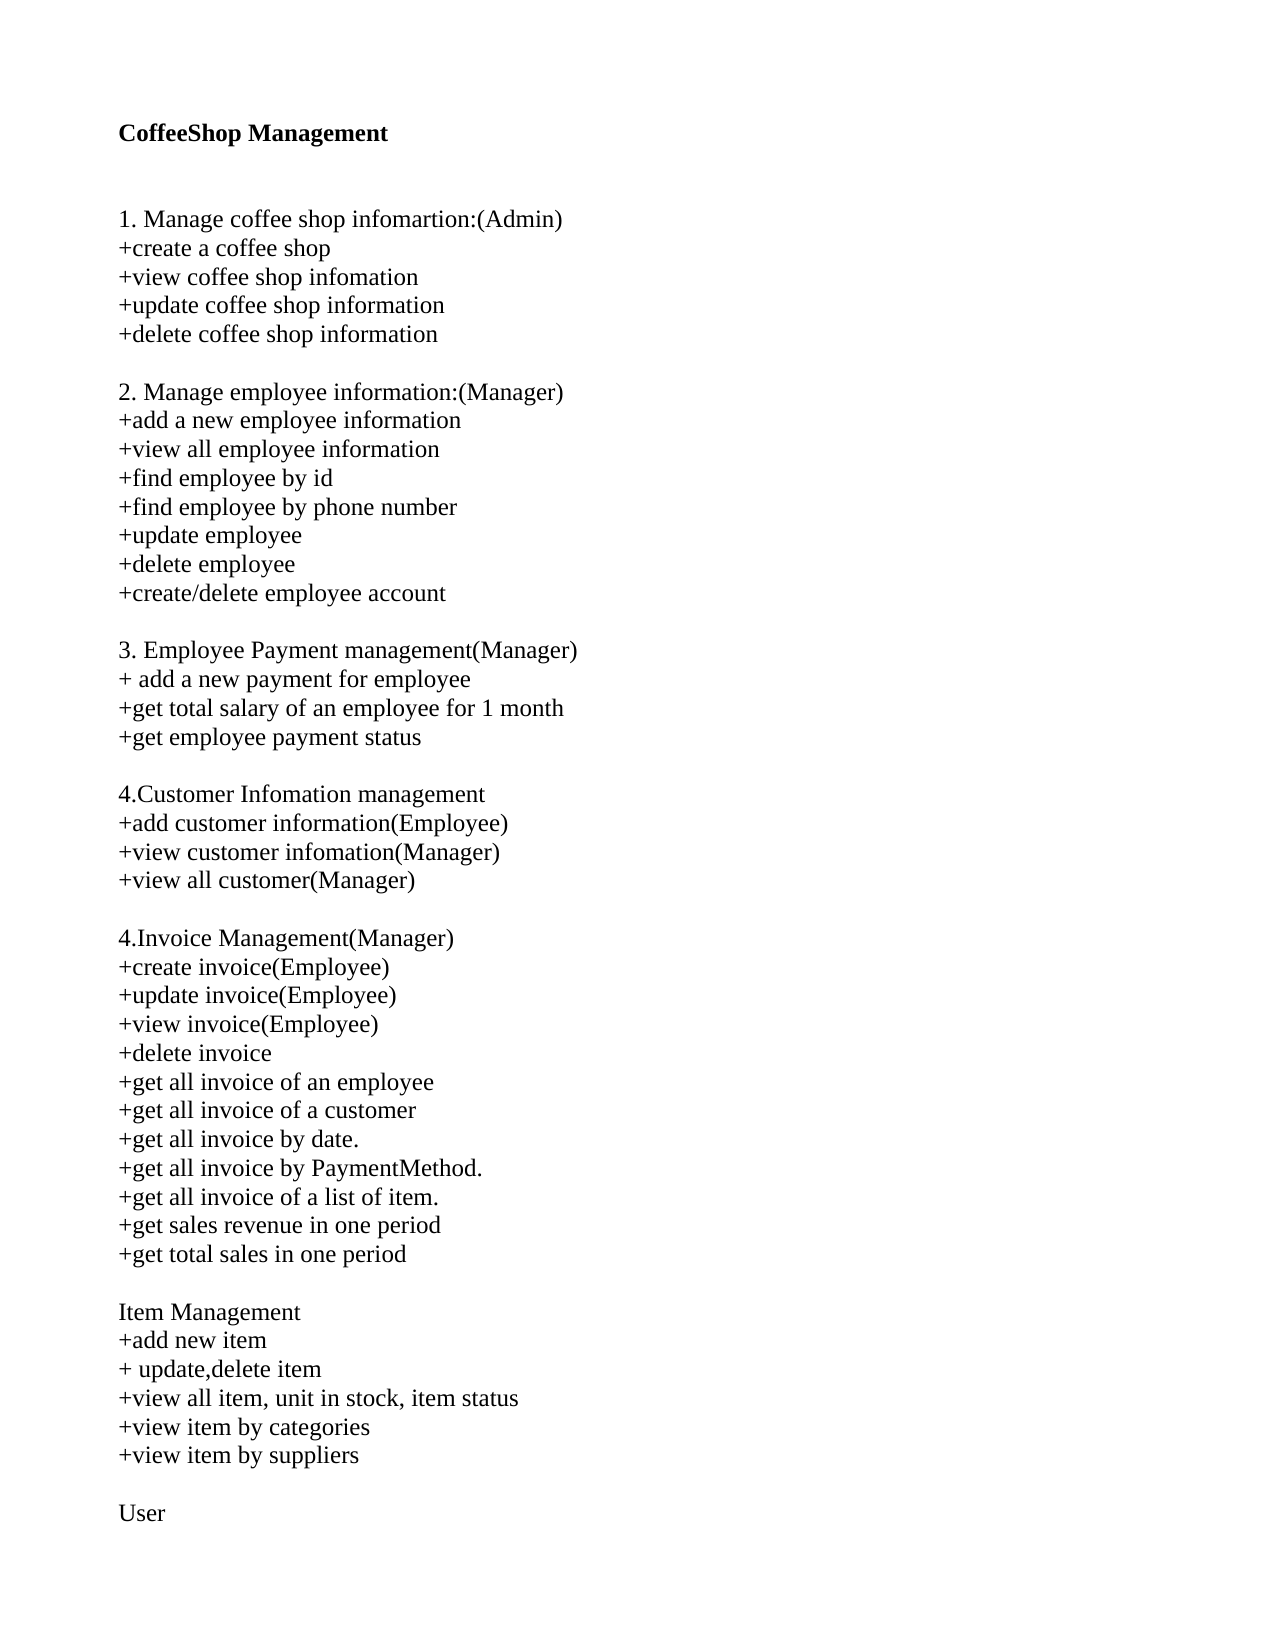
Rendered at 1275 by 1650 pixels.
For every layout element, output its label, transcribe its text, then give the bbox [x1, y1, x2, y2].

text +find employee by id [118, 463, 1157, 492]
text +get all invoice by PaymentMethod. [118, 1153, 1157, 1182]
text +create invoice(Employee) [118, 952, 1157, 981]
text +view invoice(Employee) [118, 1009, 1157, 1038]
text +add new item [118, 1326, 1157, 1354]
text +view item by categories [118, 1412, 1157, 1441]
text 4.Customer Infomation management [118, 779, 1157, 808]
text +get all invoice of an employee [118, 1067, 1157, 1096]
text +update coffee shop information [118, 291, 1157, 319]
text +update invoice(Employee) [118, 981, 1157, 1009]
text +view coffee shop infomation [118, 262, 1157, 291]
text + add a new payment for employee [118, 664, 1157, 693]
text +get total sales in one period [118, 1239, 1157, 1268]
text +delete invoice [118, 1038, 1157, 1067]
text +add customer information(Employee) [118, 808, 1157, 837]
text 4.Invoice Management(Manager) [118, 923, 1157, 952]
text +create/delete employee account [118, 578, 1157, 607]
text User [118, 1498, 1157, 1527]
text +delete employee [118, 549, 1157, 578]
text +find employee by phone number [118, 492, 1157, 521]
text +get total salary of an employee for 1 month [118, 693, 1157, 722]
text Item Management [118, 1297, 1157, 1326]
text 2. Manage employee information:(Manager) [118, 377, 1157, 406]
text +get all invoice of a list of item. [118, 1182, 1157, 1211]
text 1. Manage coffee shop infomartion:(Admin) [118, 204, 1157, 233]
text +create a coffee shop [118, 233, 1157, 262]
text +view customer infomation(Manager) [118, 837, 1157, 866]
text 3. Employee Payment management(Manager) [118, 636, 1157, 664]
text CoffeeShop Management [118, 118, 1157, 147]
text +view item by suppliers [118, 1441, 1157, 1469]
text +view all employee information [118, 434, 1157, 463]
text +view all customer(Manager) [118, 866, 1157, 894]
text +delete coffee shop information [118, 319, 1157, 348]
text +view all item, unit in stock, item status [118, 1383, 1157, 1412]
text +update employee [118, 521, 1157, 549]
text +add a new employee information [118, 406, 1157, 434]
text +get all invoice by date. [118, 1124, 1157, 1153]
text +get all invoice of a customer [118, 1096, 1157, 1124]
text +get sales revenue in one period [118, 1211, 1157, 1239]
text + update,delete item [118, 1354, 1157, 1383]
text +get employee payment status [118, 722, 1157, 751]
